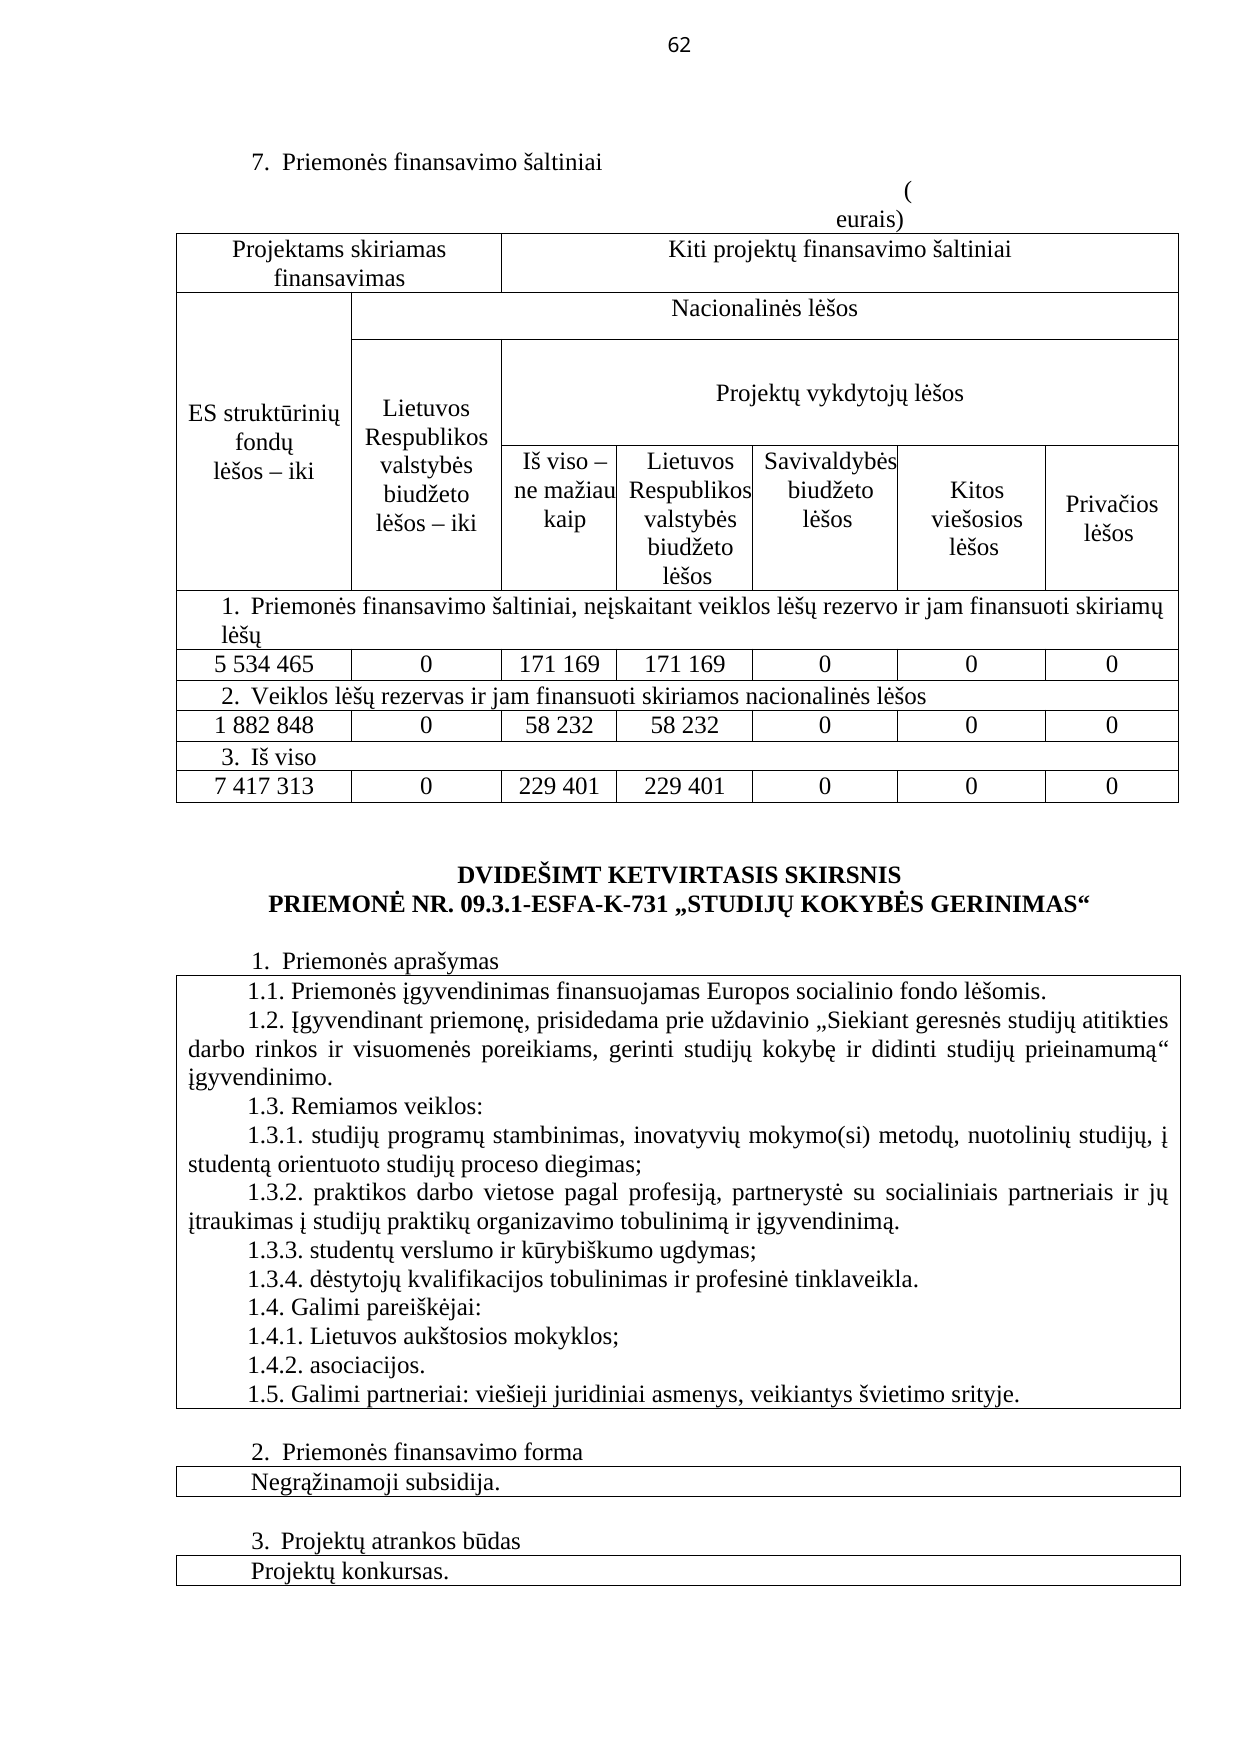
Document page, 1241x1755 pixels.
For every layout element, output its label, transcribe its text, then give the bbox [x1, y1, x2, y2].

table_cell 1 882 848 [177, 711, 351, 741]
text 7. Priemonės finansavimo šaltiniai [251, 147, 1181, 176]
text 3. Projektų atrankos būdas [251, 1526, 1181, 1555]
text (eurais) [177, 176, 904, 233]
table_header 1.1. Priemonės įgyvendinimas finansuojamas Europos socialinio fondo lėšomis. [177, 976, 1180, 1005]
table_cell ES struktūrinių fondų lėšos – iki [177, 293, 351, 590]
table_cell 0 [898, 650, 1045, 680]
table_cell 171 169 [617, 650, 752, 680]
table_cell 0 [898, 771, 1045, 802]
table_cell 7 417 313 [177, 771, 351, 802]
table_cell 171 169 [502, 650, 616, 680]
table_cell 0 [753, 650, 897, 680]
table_cell 1.5. Galimi partneriai: viešieji juridiniai asmenys, veikiantys švietimo srityje. [177, 1379, 1180, 1407]
table_cell 2. Veiklos lėšų rezervas ir jam finansuoti skiriamos nacionalinės lėšos [177, 681, 1178, 709]
table_cell 3. Iš viso [177, 742, 1178, 770]
table_cell 0 [753, 771, 897, 802]
table_cell 1.2. Įgyvendinant priemonę, prisidedama prie uždavinio „Siekiant geresnės studijų atitikties darbo rinkos ir visuomenės poreikiams, gerinti studijų kokybę ir didinti studijų prieinamumą“ įgyvendinimo. [177, 1005, 1180, 1091]
text 1. Priemonės aprašymas [251, 946, 1181, 975]
table_cell 1.3. Remiamos veiklos: 1.3.1. studijų programų stambinimas, inovatyvių mokymo(si) metodų, nuotolinių studijų, į studentą orientuoto studijų proceso diegimas; 1.3.2. praktikos darbo vietose pagal profesiją, partnerystė su socialiniais partneriais ir jų įtraukimas į studijų praktikų organizavimo tobulinimą ir įgyvendinimą. 1.3.3. studentų verslumo ir kūrybiškumo ugdymas; 1.3.4. dėstytojų kvalifikacijos tobulinimas ir profesinė tinklaveikla. [177, 1091, 1180, 1292]
table_header Negrąžinamoji subsidija. [177, 1467, 1180, 1496]
table_cell Lietuvos Respublikos valstybės biudžeto lėšos – iki [352, 340, 501, 590]
text 2. Priemonės finansavimo forma [251, 1437, 1181, 1466]
table_cell 0 [1046, 711, 1178, 741]
table_header Projektams skiriamas finansavimas [177, 234, 501, 292]
table_cell Nacionalinės lėšos [352, 293, 1178, 339]
table_cell 0 [898, 711, 1045, 741]
table_cell 1. Priemonės finansavimo šaltiniai, neįskaitant veiklos lėšų rezervo ir jam finansuoti skiriamų lėšų [177, 591, 1178, 648]
table_cell Projektų vykdytojų lėšos [502, 340, 1178, 445]
table_cell 229 401 [502, 771, 616, 802]
table_cell 58 232 [502, 711, 616, 741]
table_cell 0 [352, 650, 501, 680]
table_cell 0 [352, 711, 501, 741]
table_cell 229 401 [617, 771, 752, 802]
table_cell 0 [352, 771, 501, 802]
table_cell Kitos viešosios lėšos [898, 446, 1045, 590]
table_header Projektų konkursas. [177, 1556, 1180, 1584]
table_cell 0 [1046, 650, 1178, 680]
table_cell Lietuvos Respublikos valstybės biudžeto lėšos [617, 446, 752, 590]
table_cell 0 [753, 711, 897, 741]
table_cell 58 232 [617, 711, 752, 741]
table_cell Savivaldybės biudžeto lėšos [753, 446, 897, 590]
text PRIEMONĖ NR. 09.3.1-ESFA-K-731 „STUDIJŲ KOKYBĖS GERINIMAS“ [177, 889, 1181, 918]
table_cell Iš viso – ne mažiau kaip [502, 446, 616, 590]
table_header Kiti projektų finansavimo šaltiniai [502, 234, 1178, 292]
table_cell 1.4. Galimi pareiškėjai: 1.4.1. Lietuvos aukštosios mokyklos; 1.4.2. asociacijos. [177, 1293, 1180, 1379]
text DVIDEŠIMT KETVIRTASIS SKIRSNIS [177, 860, 1181, 889]
table_cell 5 534 465 [177, 650, 351, 680]
table_cell Privačios lėšos [1046, 446, 1178, 590]
table_cell 0 [1046, 771, 1178, 802]
